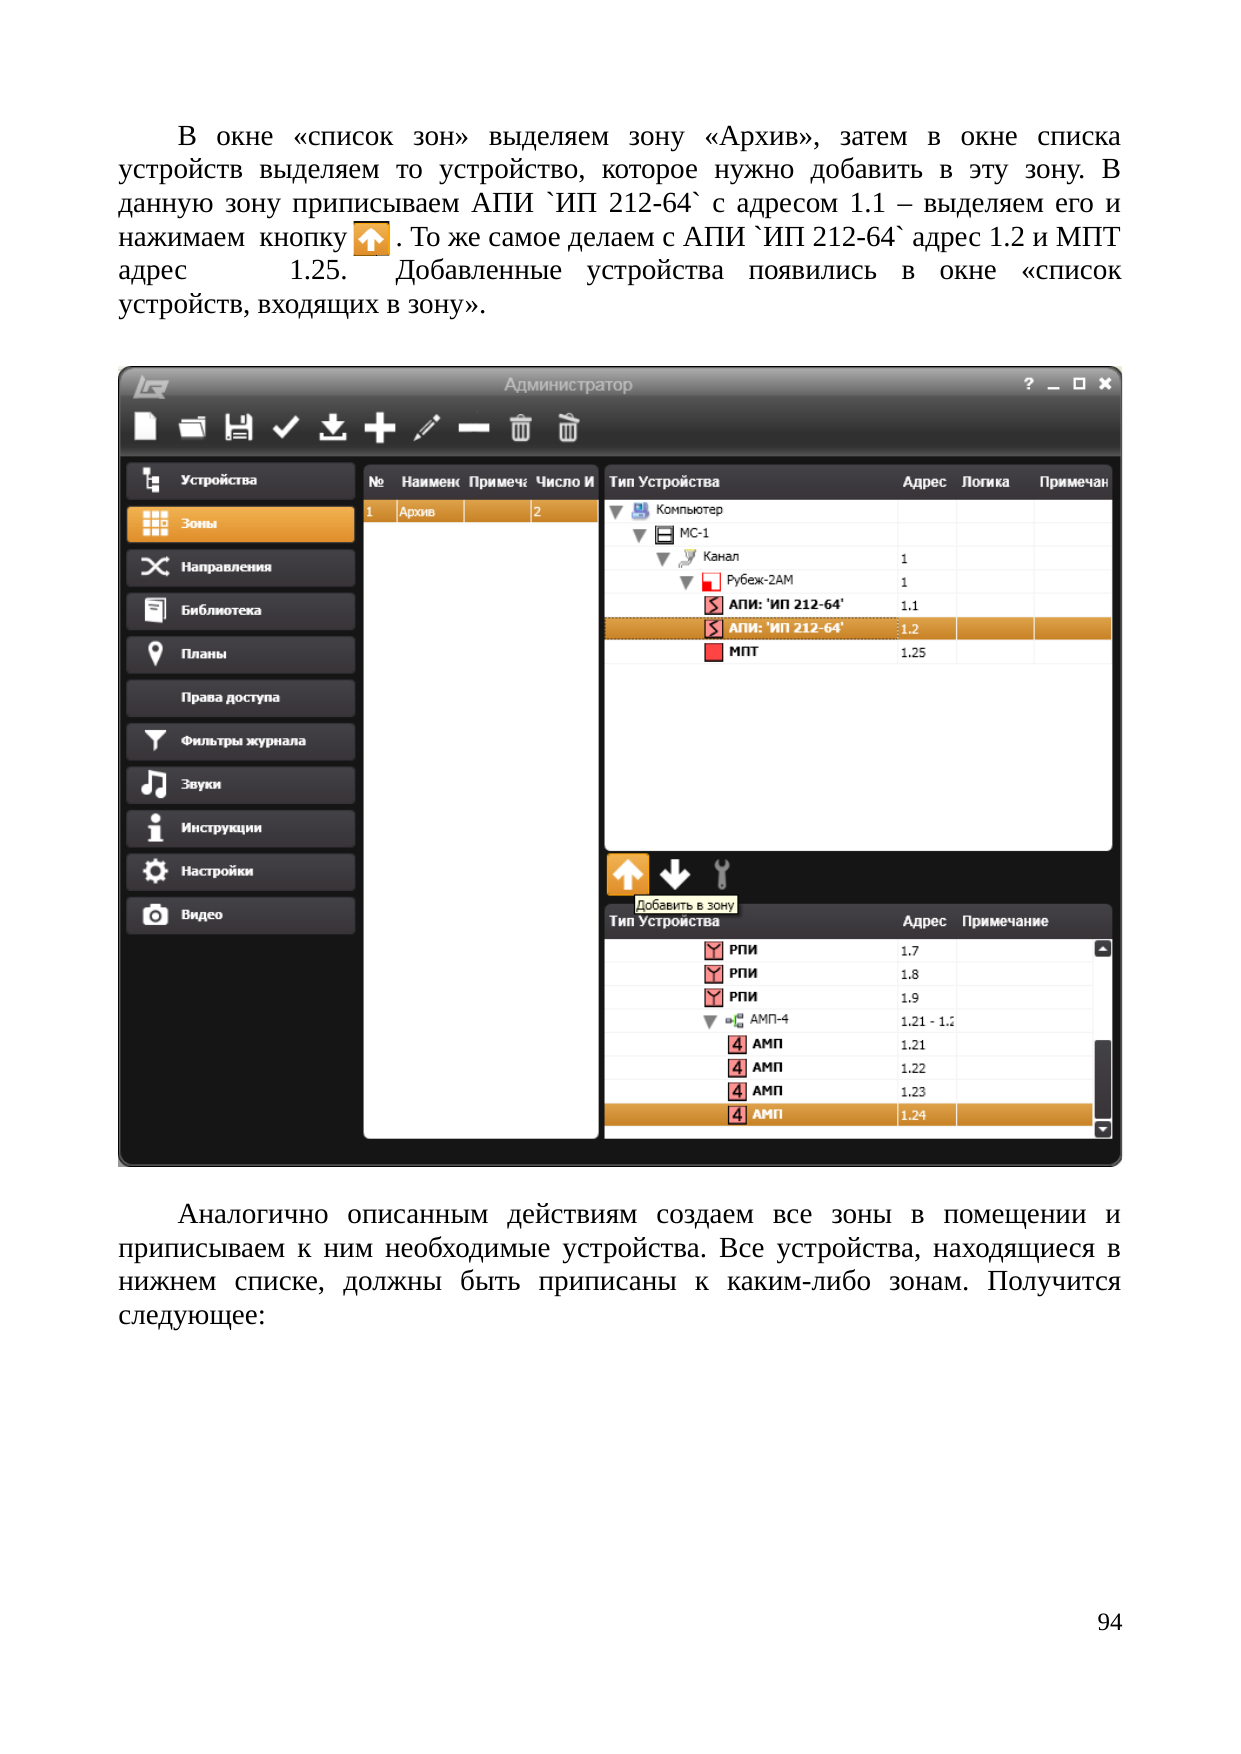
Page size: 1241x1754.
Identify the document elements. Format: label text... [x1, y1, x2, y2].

text В окне «список зон» выделяем зону «Архив», затем в окне списка устройств выделяем то устройство, которое нужно добавить в эту зону. В данную зону приписываем АПИ `ИП 212-64` с адресом 1.1 – выделяем его и нажимаем кнопку . То же самое делаем с АПИ `ИП 212-64` адрес 1.2 и МПТ адрес 1.25. Добавленные устройства появились в окне «список устройств, входящих в зону». [118, 118, 1122, 319]
text [118, 319, 1122, 366]
picture [118, 366, 1123, 1167]
picture [353, 221, 390, 256]
text Аналогично описанным действиям создаем все зоны в помещении и приписываем к ним необходимые устройства. Все устройства, находящиеся в нижнем списке, должны быть приписаны к каким-либо зонам. Получится следующее: [118, 1167, 1122, 1331]
